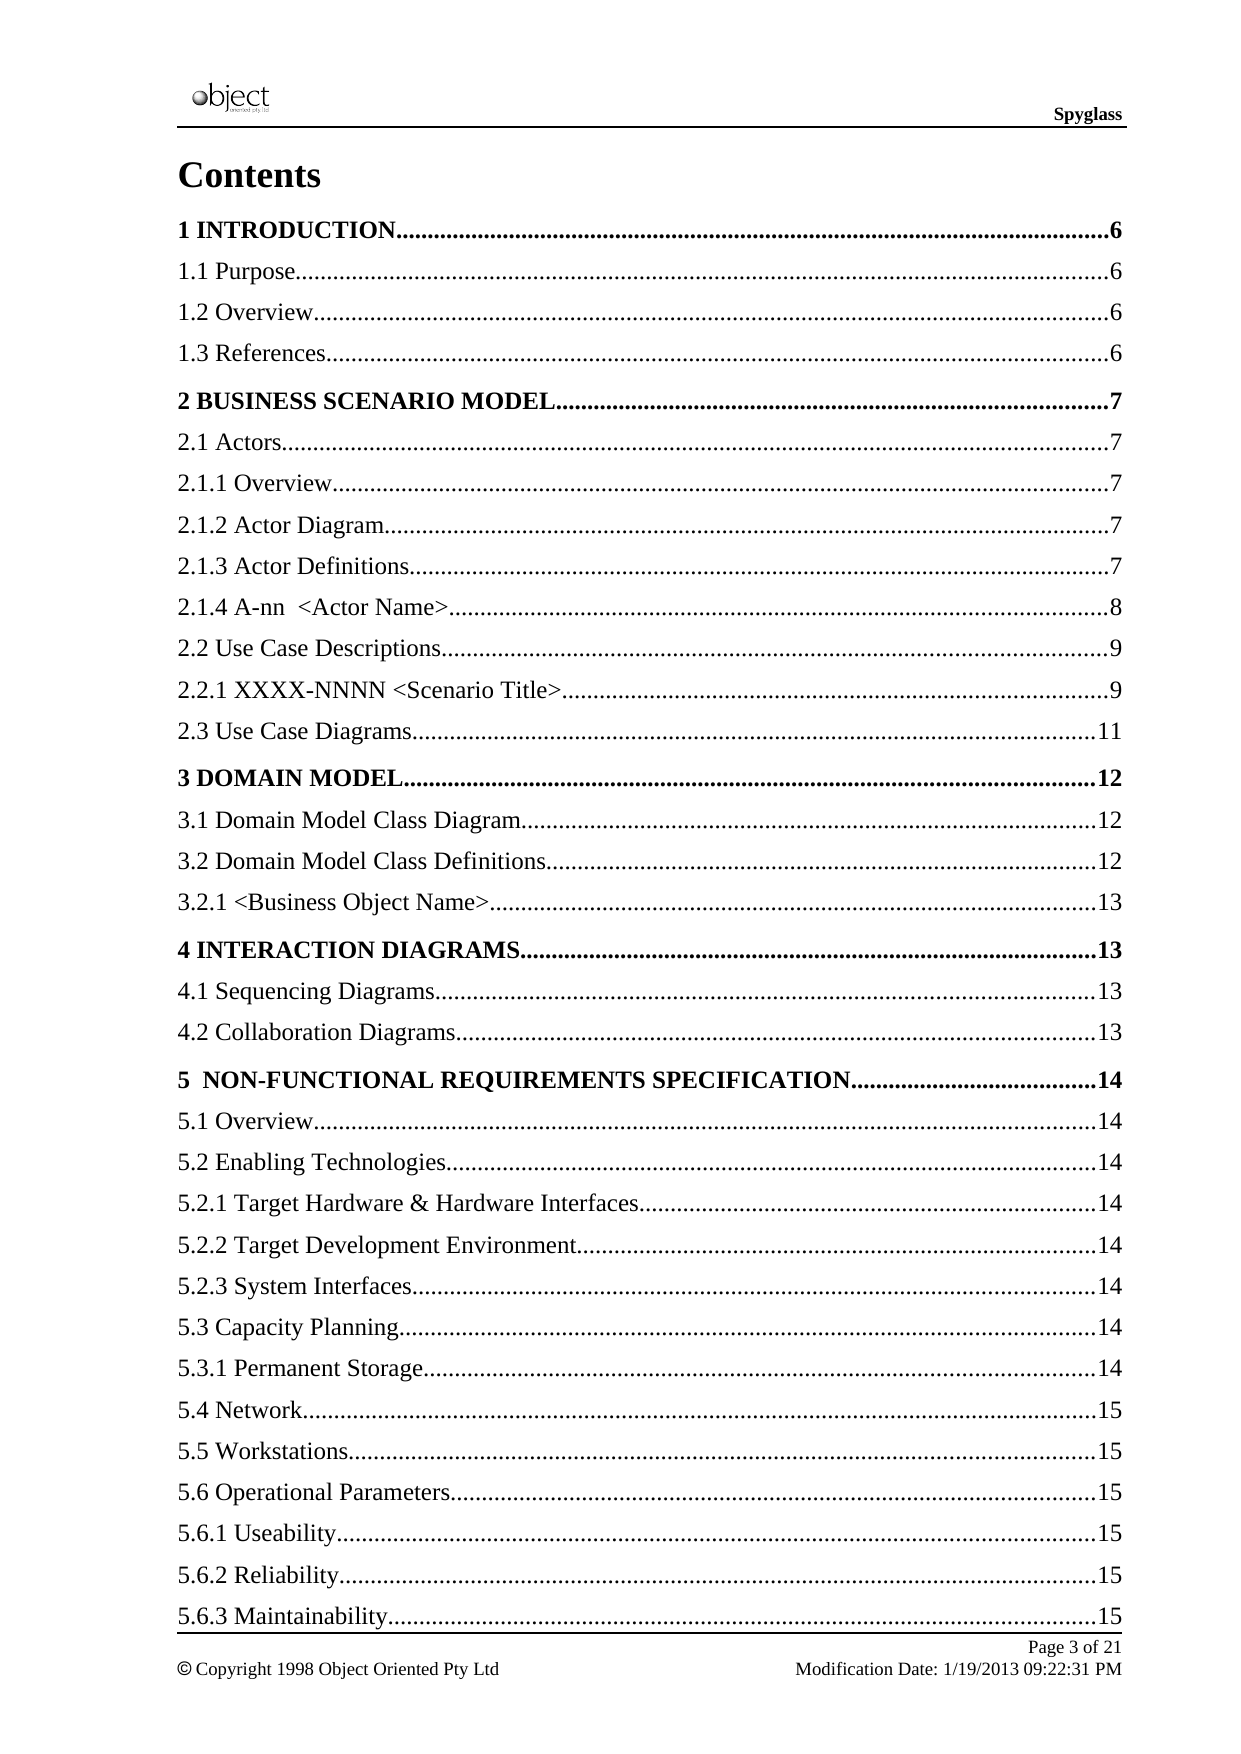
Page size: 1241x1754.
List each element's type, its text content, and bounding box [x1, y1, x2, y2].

text 2.2 Use Case Descriptions 9 [177, 633, 1122, 662]
text 3 Domain Model 12 [177, 763, 1122, 792]
text 5.1 Overview 14 [177, 1106, 1122, 1135]
text 5.2.2 Target Development Environment 14 [177, 1230, 1122, 1258]
text 5.6.2 Reliability 15 [177, 1560, 1122, 1588]
text 4.2 Collaboration Diagrams 13 [177, 1017, 1122, 1046]
subtitle Contents [177, 153, 1122, 196]
text 2.2.1 XXXX-NNNN <Scenario Title> 9 [177, 675, 1122, 703]
text 5.2.3 System Interfaces 14 [177, 1271, 1122, 1300]
text 1.1 Purpose 6 [177, 256, 1122, 285]
text 5 Non-Functional Requirements Specification 14 [177, 1065, 1122, 1093]
text 1 Introduction 6 [177, 215, 1122, 243]
text 5.6.3 Maintainability 15 [177, 1601, 1122, 1630]
text 2.1 Actors 7 [177, 427, 1122, 456]
text 2.1.4 A-nn <Actor Name> 8 [177, 592, 1122, 621]
text 2.3 Use Case Diagrams 11 [177, 716, 1122, 745]
text 5.6.1 Useability 15 [177, 1518, 1122, 1547]
text 2.1.2 Actor Diagram 7 [177, 510, 1122, 538]
text 3.1 Domain Model Class Diagram 12 [177, 805, 1122, 833]
text 5.3 Capacity Planning 14 [177, 1312, 1122, 1341]
text 5.4 Network 15 [177, 1395, 1122, 1423]
text 5.2 Enabling Technologies 14 [177, 1147, 1122, 1176]
text 2.1.1 Overview 7 [177, 468, 1122, 497]
text 5.5 Workstations 15 [177, 1436, 1122, 1465]
text 4 Interaction Diagrams 13 [177, 935, 1122, 963]
text 3.2.1 <Business Object Name> 13 [177, 887, 1122, 916]
text 5.3.1 Permanent Storage 14 [177, 1353, 1122, 1382]
text 2 Business Scenario Model 7 [177, 386, 1122, 415]
text 3.2 Domain Model Class Definitions 12 [177, 846, 1122, 875]
text 2.1.3 Actor Definitions 7 [177, 551, 1122, 580]
text 5.6 Operational Parameters 15 [177, 1477, 1122, 1506]
text 5.2.1 Target Hardware & Hardware Interfaces 14 [177, 1188, 1122, 1217]
text 1.2 Overview 6 [177, 297, 1122, 326]
text 1.3 References 6 [177, 338, 1122, 367]
text 4.1 Sequencing Diagrams 13 [177, 976, 1122, 1005]
